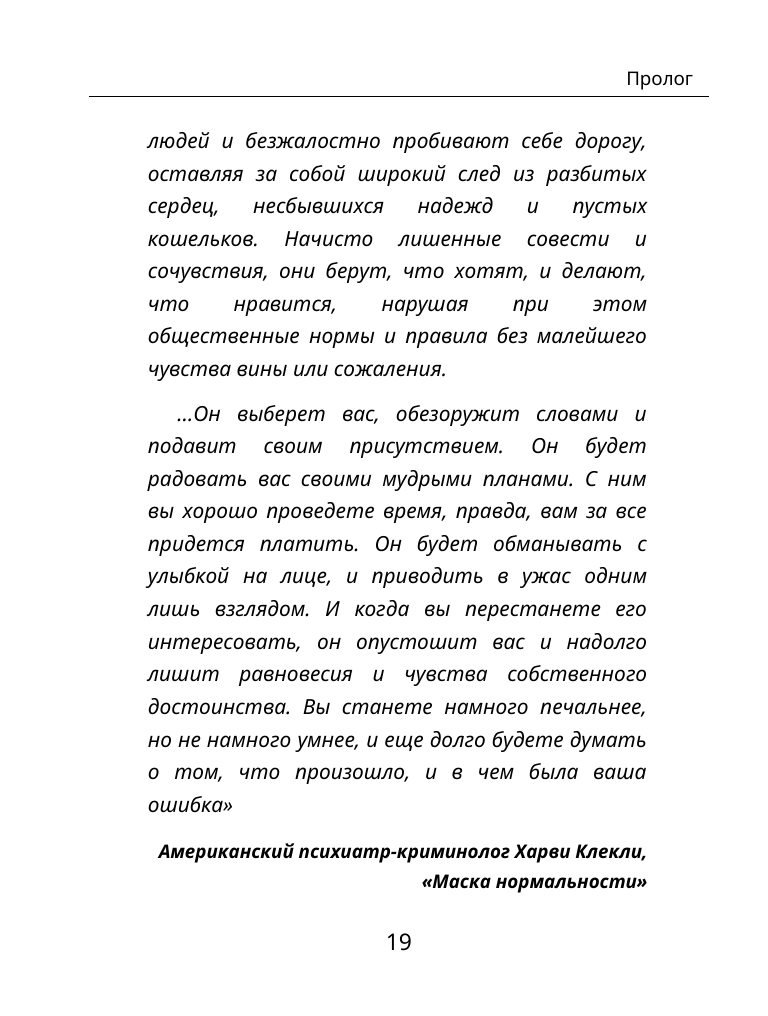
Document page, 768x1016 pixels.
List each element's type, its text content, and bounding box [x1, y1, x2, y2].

text Американский психиатр-криминолог Харви Клекли, «Маска нормальности» [148, 834, 649, 894]
text …Он выберет вас, обезоружит словами и подавит своим присутствием. Он будет радовать вас своими мудрыми планами. С ним вы хорошо проведете время, правда, вам за все придется платить. Он будет обманывать с улыбкой на лице, и приводить в ужас одним лишь взглядом. И когда вы перестанете его интересовать, он опустошит вас и надолго лишит равновесия и чувства собственного достоинства. Вы станете намного печальнее, но не намного умнее, и еще долго будете думать о том, что произошло, и в чем была ваша ошибка» [148, 399, 649, 818]
text людей и безжалостно пробивают себе дорогу, оставляя за собой широкий след из разбитых сердец, несбывшихся надежд и пустых кошельков. Начисто лишенные совести и сочувствия, они берут, что хотят, и делают, что нравится, нарушая при этом общественные нормы и правила без малейшего чувства вины или сожаления. [148, 126, 649, 383]
